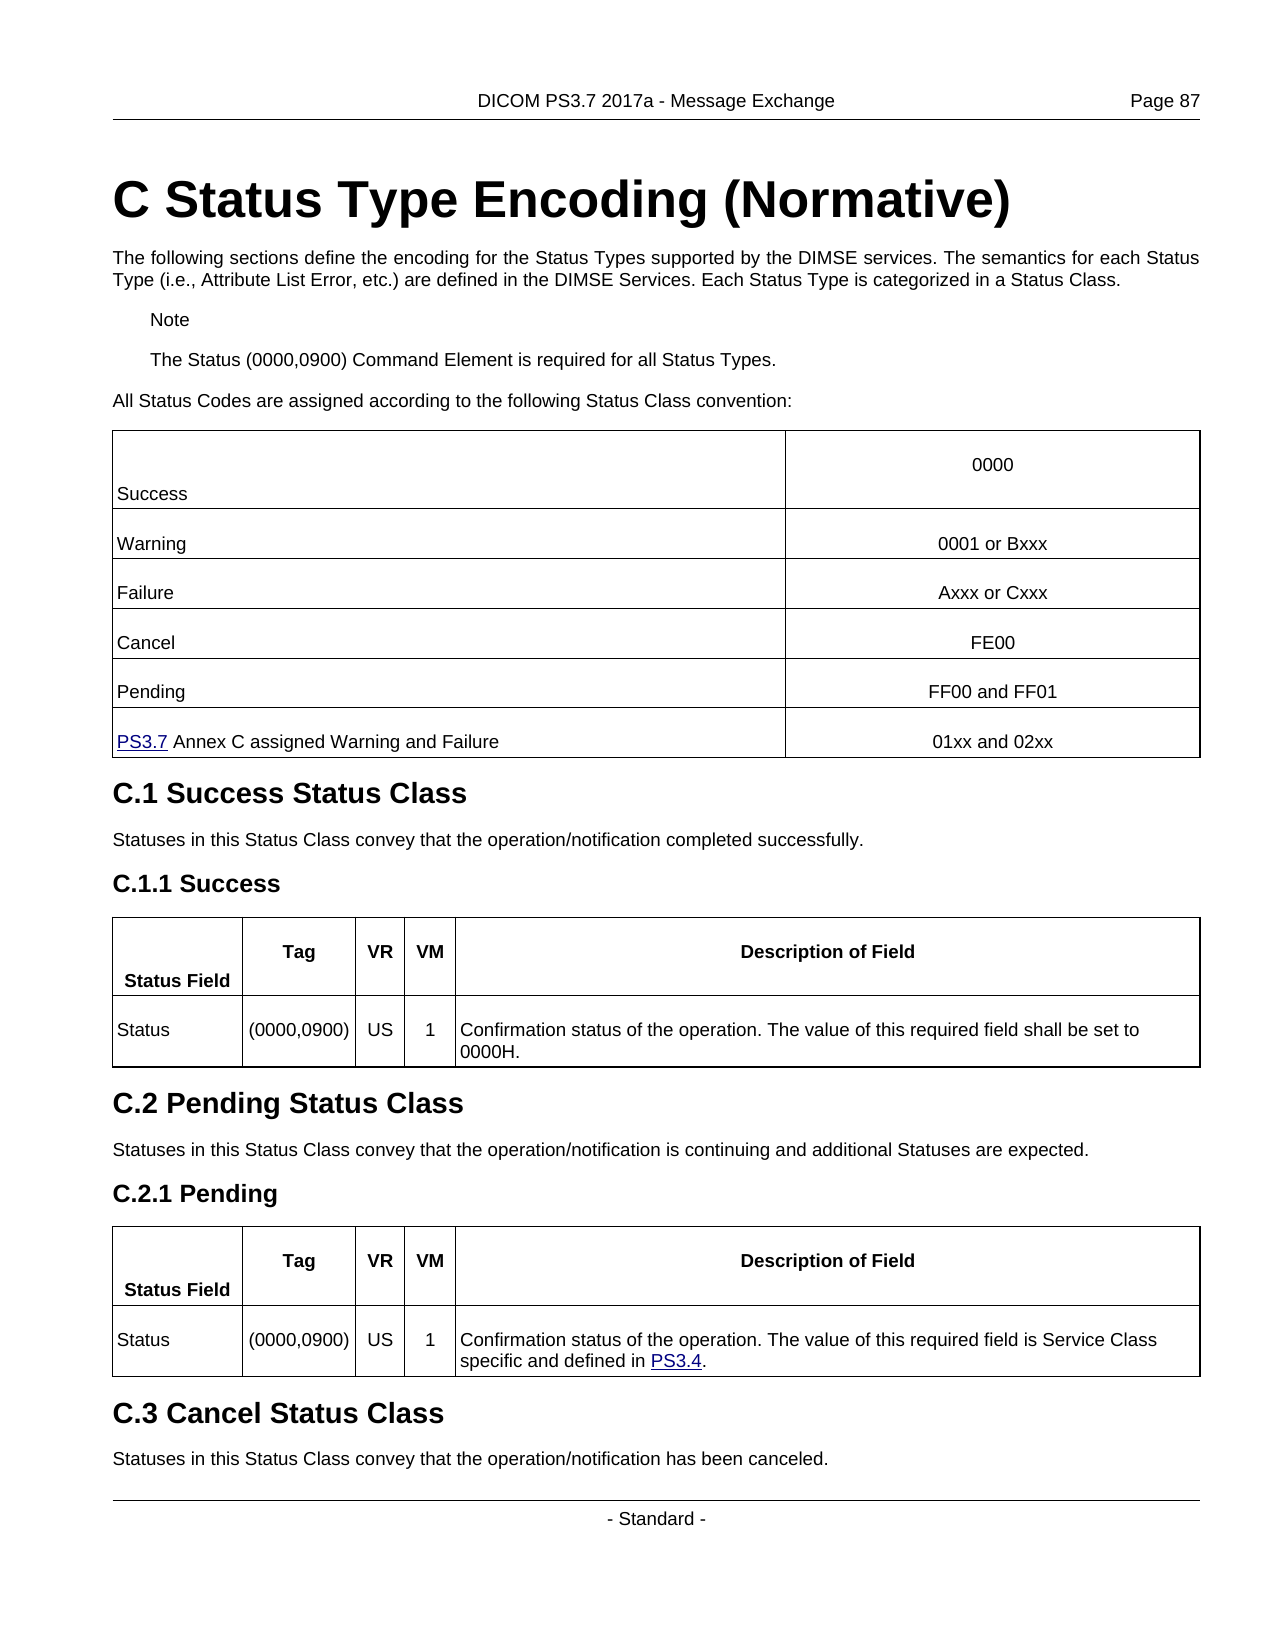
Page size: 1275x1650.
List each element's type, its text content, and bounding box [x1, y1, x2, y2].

table_cell Axxx or Cxxx [786, 559, 1199, 608]
table_header 0000 [786, 431, 1199, 508]
text C.1 Success Status Class [112, 777, 1200, 810]
table_cell Status [113, 1306, 242, 1376]
table_header VR [356, 918, 404, 995]
table_cell (0000,0900) [243, 1306, 355, 1376]
table_cell 01xx and 02xx [786, 708, 1199, 757]
table_cell Confirmation status of the operation. The value of this required field shall be set to 0000H. [456, 996, 1199, 1066]
table_header VM [405, 1227, 455, 1305]
text Note [150, 309, 1162, 331]
table_header Status Field [113, 918, 242, 995]
table_cell US [356, 1306, 404, 1376]
text Statuses in this Status Class convey that the operation/notification is continuing and additional Statuses are expected. [112, 1138, 1200, 1160]
table_cell FF00 and FF01 [786, 659, 1199, 707]
table_header Description of Field [456, 918, 1199, 995]
table_header Tag [243, 1227, 355, 1305]
table_cell PS3.7 Annex C assigned Warning and Failure [113, 708, 785, 757]
table_cell Warning [113, 509, 785, 558]
table_cell Status [113, 996, 242, 1066]
table_header Status Field [113, 1227, 242, 1305]
text C.3 Cancel Status Class [112, 1396, 1200, 1429]
text Statuses in this Status Class convey that the operation/notification has been canceled. [112, 1448, 1200, 1469]
table_cell 1 [405, 1306, 455, 1376]
table_cell Pending [113, 659, 785, 707]
table_header VM [405, 918, 455, 995]
table_cell Cancel [113, 609, 785, 657]
text The Status (0000,0900) Command Element is required for all Status Types. [150, 349, 1162, 371]
table_cell FE00 [786, 609, 1199, 657]
table_cell 1 [405, 996, 455, 1066]
table_cell US [356, 996, 404, 1066]
table_header VR [356, 1227, 404, 1305]
table_cell (0000,0900) [243, 996, 355, 1066]
text C.2 Pending Status Class [112, 1086, 1200, 1120]
table_header Tag [243, 918, 355, 995]
text Statuses in this Status Class convey that the operation/notification completed successfully. [112, 829, 1200, 850]
text The following sections define the encoding for the Status Types supported by the DIMSE services. The semantics for each Status Type (i.e., Attribute List Error, etc.) are defined in the DIMSE Services. Each Status Type is categorized in a Status Class. [112, 247, 1200, 290]
table_cell Failure [113, 559, 785, 608]
text All Status Codes are assigned according to the following Status Class convention: [112, 389, 1200, 411]
text C.2.1 Pending [112, 1179, 1200, 1207]
text C Status Type Encoding (Normative) [112, 169, 1200, 228]
table_cell Confirmation status of the operation. The value of this required field is Service Class specific and defined in PS3.4. [456, 1306, 1199, 1376]
table_header Description of Field [456, 1227, 1199, 1305]
table_header Success [113, 431, 785, 508]
text C.1.1 Success [112, 869, 1200, 898]
table_cell 0001 or Bxxx [786, 509, 1199, 558]
